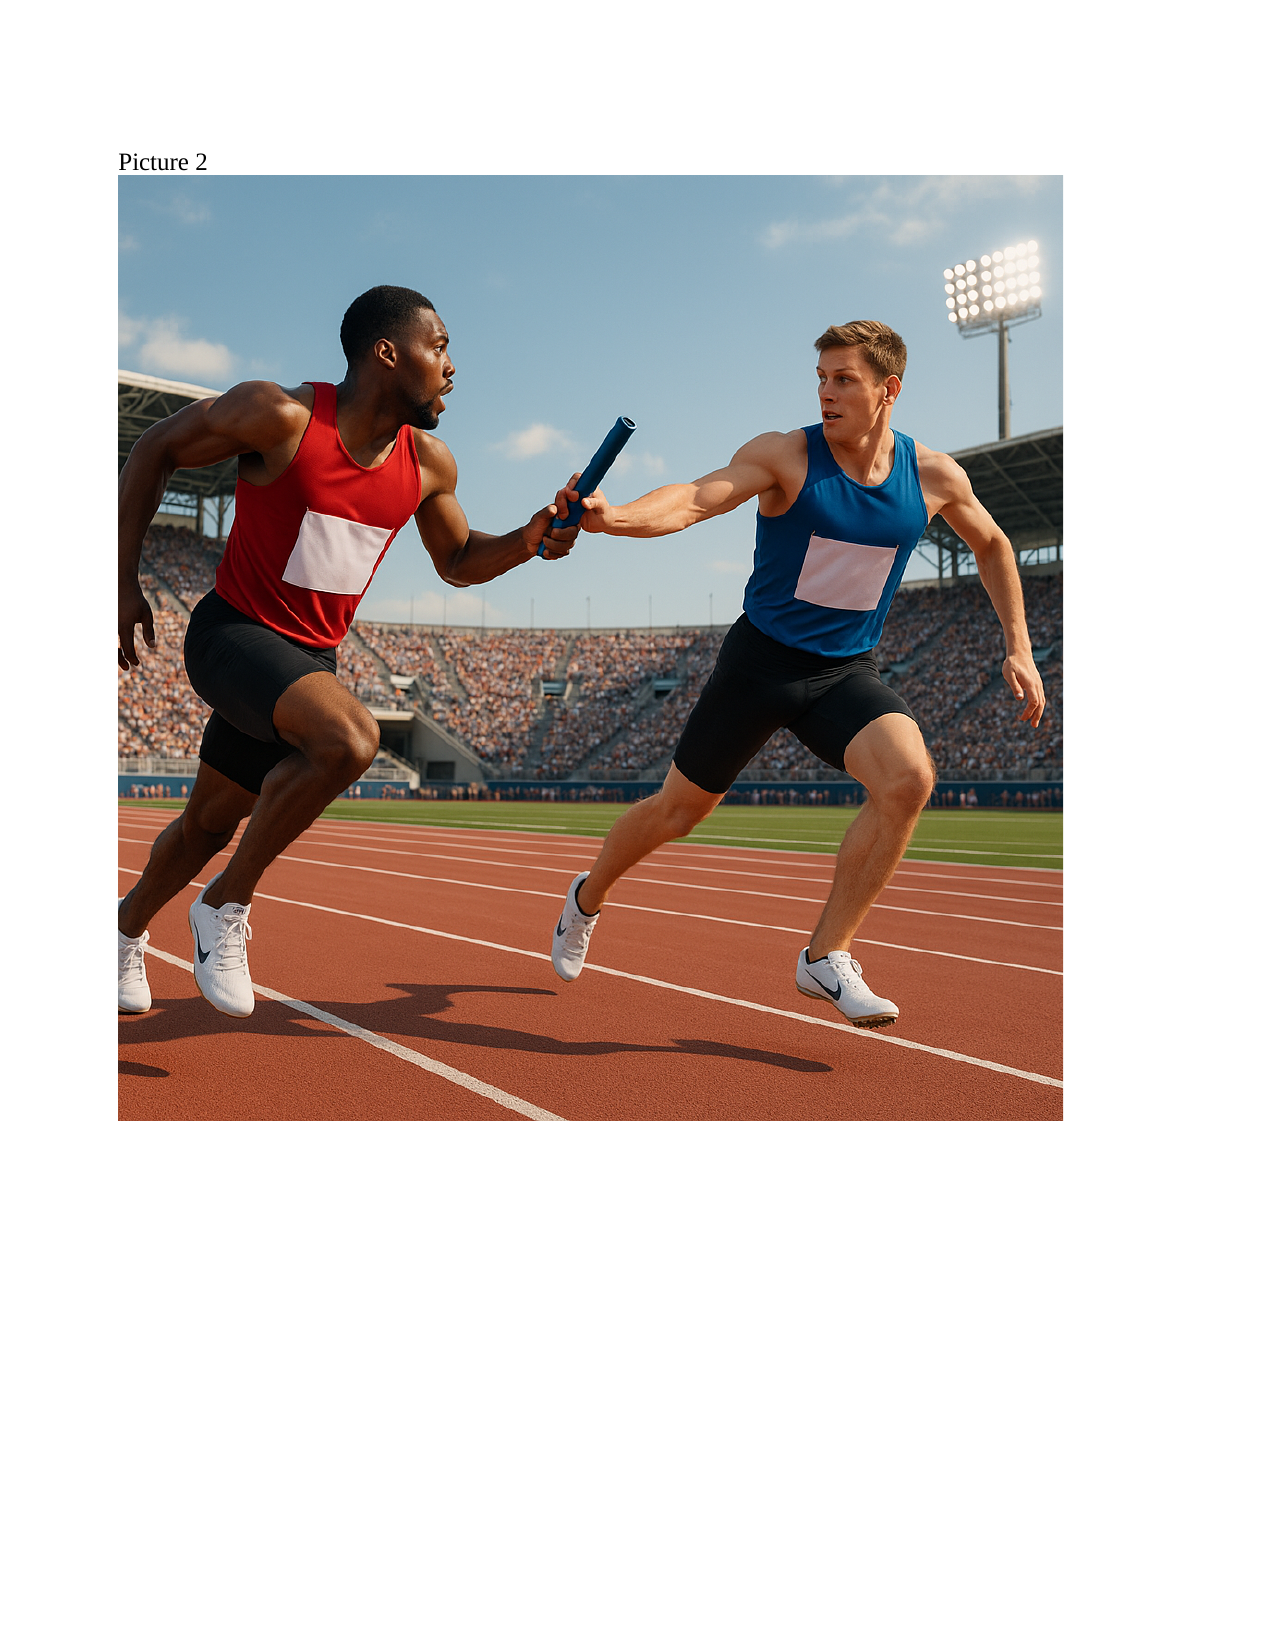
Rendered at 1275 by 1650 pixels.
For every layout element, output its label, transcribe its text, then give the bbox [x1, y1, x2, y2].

text Picture 2 [118, 147, 1157, 1121]
